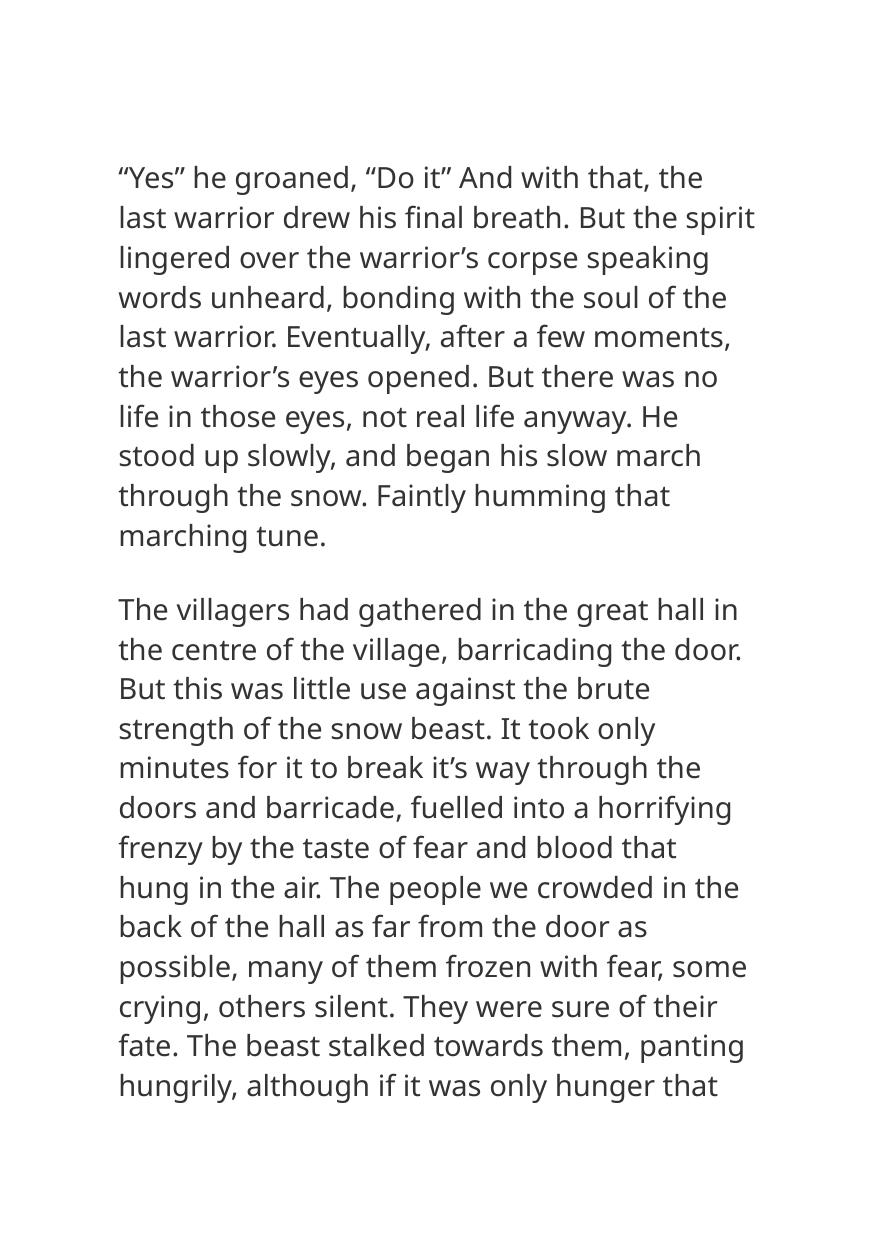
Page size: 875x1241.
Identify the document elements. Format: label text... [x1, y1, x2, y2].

text The villagers had gathered in the great hall in the centre of the village, barricading the door. But this was little use against the brute strength of the snow beast. It took only minutes for it to break it’s way through the doors and barricade, fuelled into a horrifying frenzy by the taste of fear and blood that hung in the air. The people we crowded in the back of the hall as far from the door as possible, many of them frozen with fear, some crying, others silent. They were sure of their fate. The beast stalked towards them, panting hungrily, although if it was only hunger that [118, 589, 756, 1105]
text “Yes” he groaned, “Do it” And with that, the last warrior drew his final breath. But the spirit lingered over the warrior’s corpse speaking words unheard, bonding with the soul of the last warrior. Eventually, after a few moments, the warrior’s eyes opened. But there was no life in those eyes, not real life anyway. He stood up slowly, and began his slow march through the snow. Faintly humming that marching tune. [118, 118, 756, 555]
